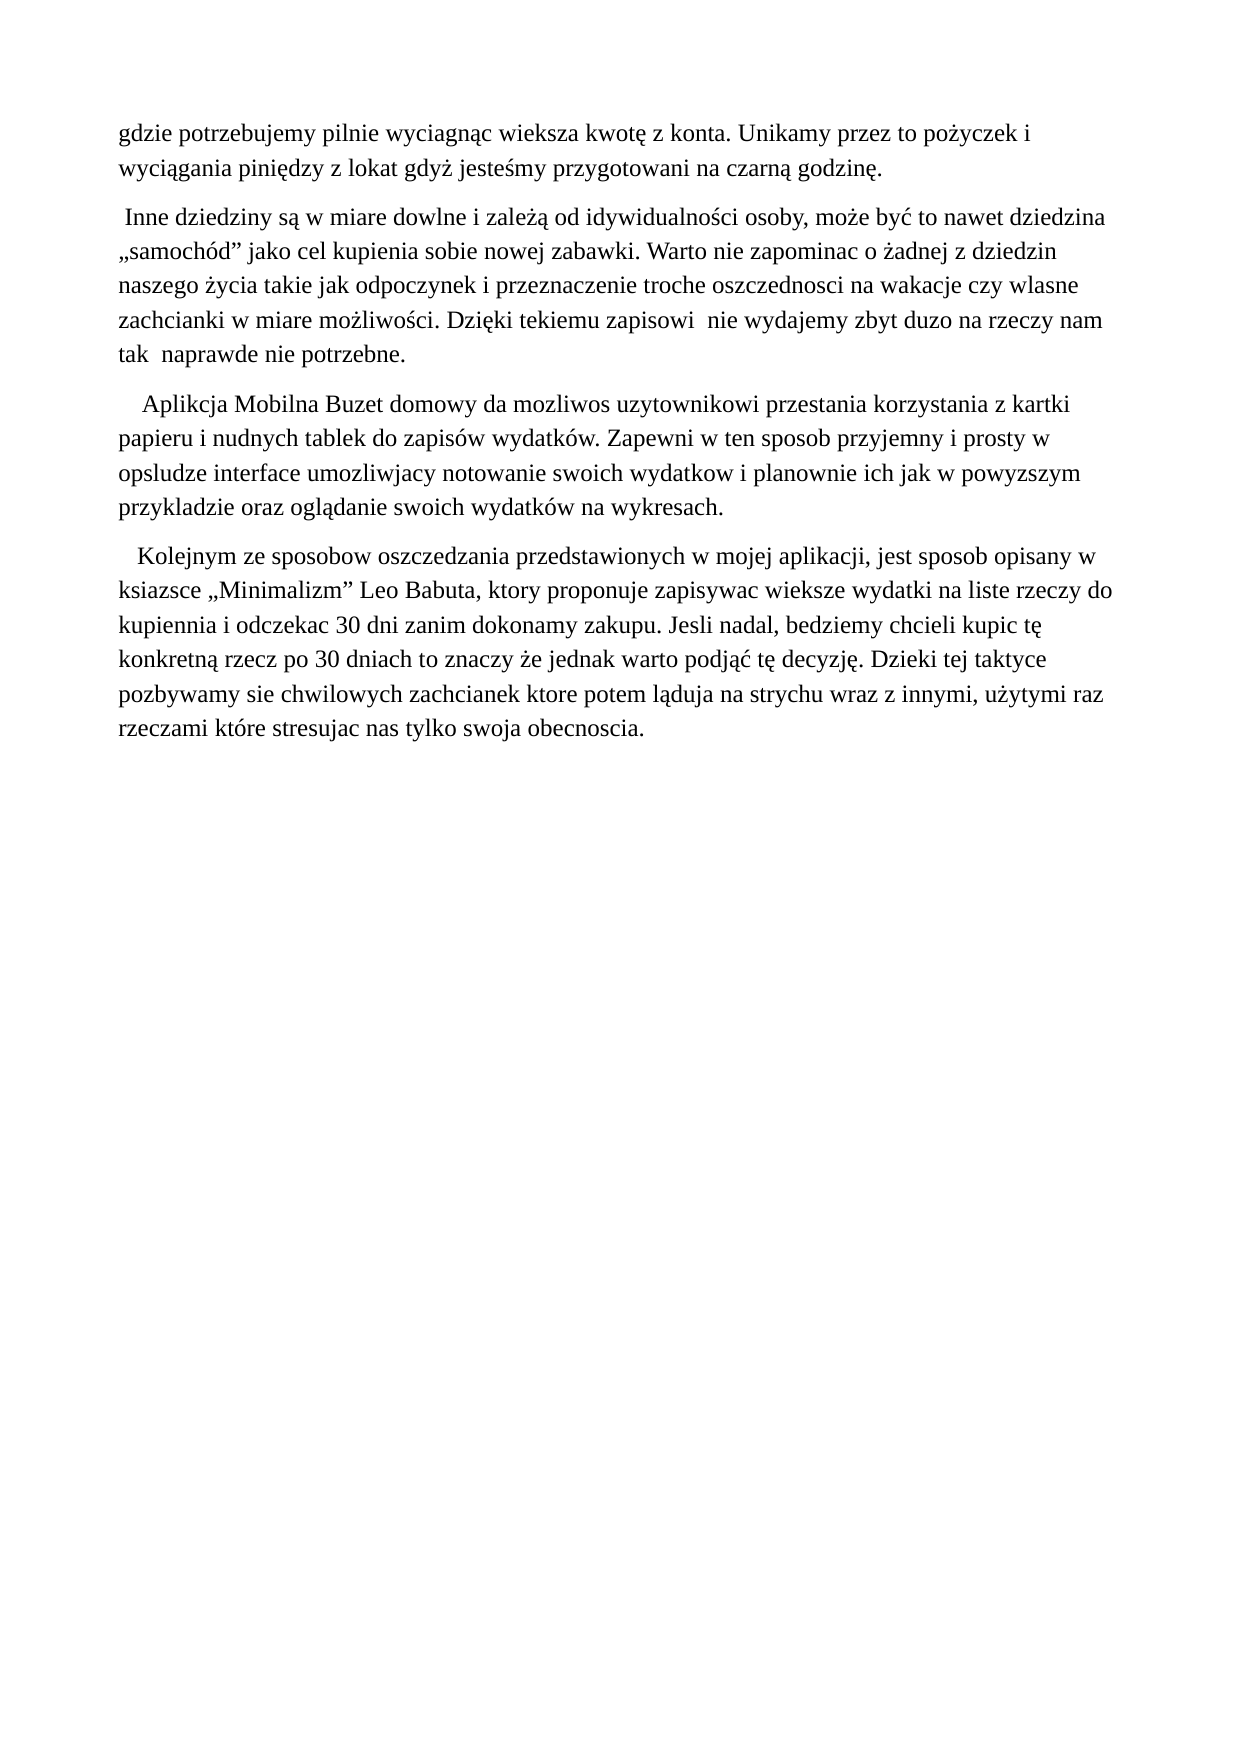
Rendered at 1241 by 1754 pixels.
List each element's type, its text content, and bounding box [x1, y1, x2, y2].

text gdzie potrzebujemy pilnie wyciagnąc wieksza kwotę z konta. Unikamy przez to pożyczek i wyciągania piniędzy z lokat gdyż jesteśmy przygotowani na czarną godzinę. [118, 118, 1122, 181]
text Kolejnym ze sposobow oszczedzania przedstawionych w mojej aplikacji, jest sposob opisany w ksiazsce „Minimalizm” Leo Babuta, ktory proponuje zapisywac wieksze wydatki na liste rzeczy do kupiennia i odczekac 30 dni zanim dokonamy zakupu. Jesli nadal, bedziemy chcieli kupic tę konkretną rzecz po 30 dniach to znaczy że jednak warto podjąć tę decyzję. Dzieki tej taktyce pozbywamy sie chwilowych zachcianek ktore potem ląduja na strychu wraz z innymi, użytymi raz rzeczami które stresujac nas tylko swoja obecnoscia. [118, 541, 1122, 742]
text Inne dziedziny są w miare dowlne i zależą od idywidualności osoby, może być to nawet dziedzina „samochód” jako cel kupienia sobie nowej zabawki. Warto nie zapominac o żadnej z dziedzin naszego życia takie jak odpoczynek i przeznaczenie troche oszczednosci na wakacje czy wlasne zachcianki w miare możliwości. Dzięki tekiemu zapisowi nie wydajemy zbyt duzo na rzeczy nam tak naprawde nie potrzebne. [118, 202, 1122, 368]
text Aplikcja Mobilna Buzet domowy da mozliwos uzytownikowi przestania korzystania z kartki papieru i nudnych tablek do zapisów wydatków. Zapewni w ten sposob przyjemny i prosty w opsludze interface umozliwjacy notowanie swoich wydatkow i planownie ich jak w powyzszym przykladzie oraz oglądanie swoich wydatków na wykresach. [118, 389, 1122, 521]
